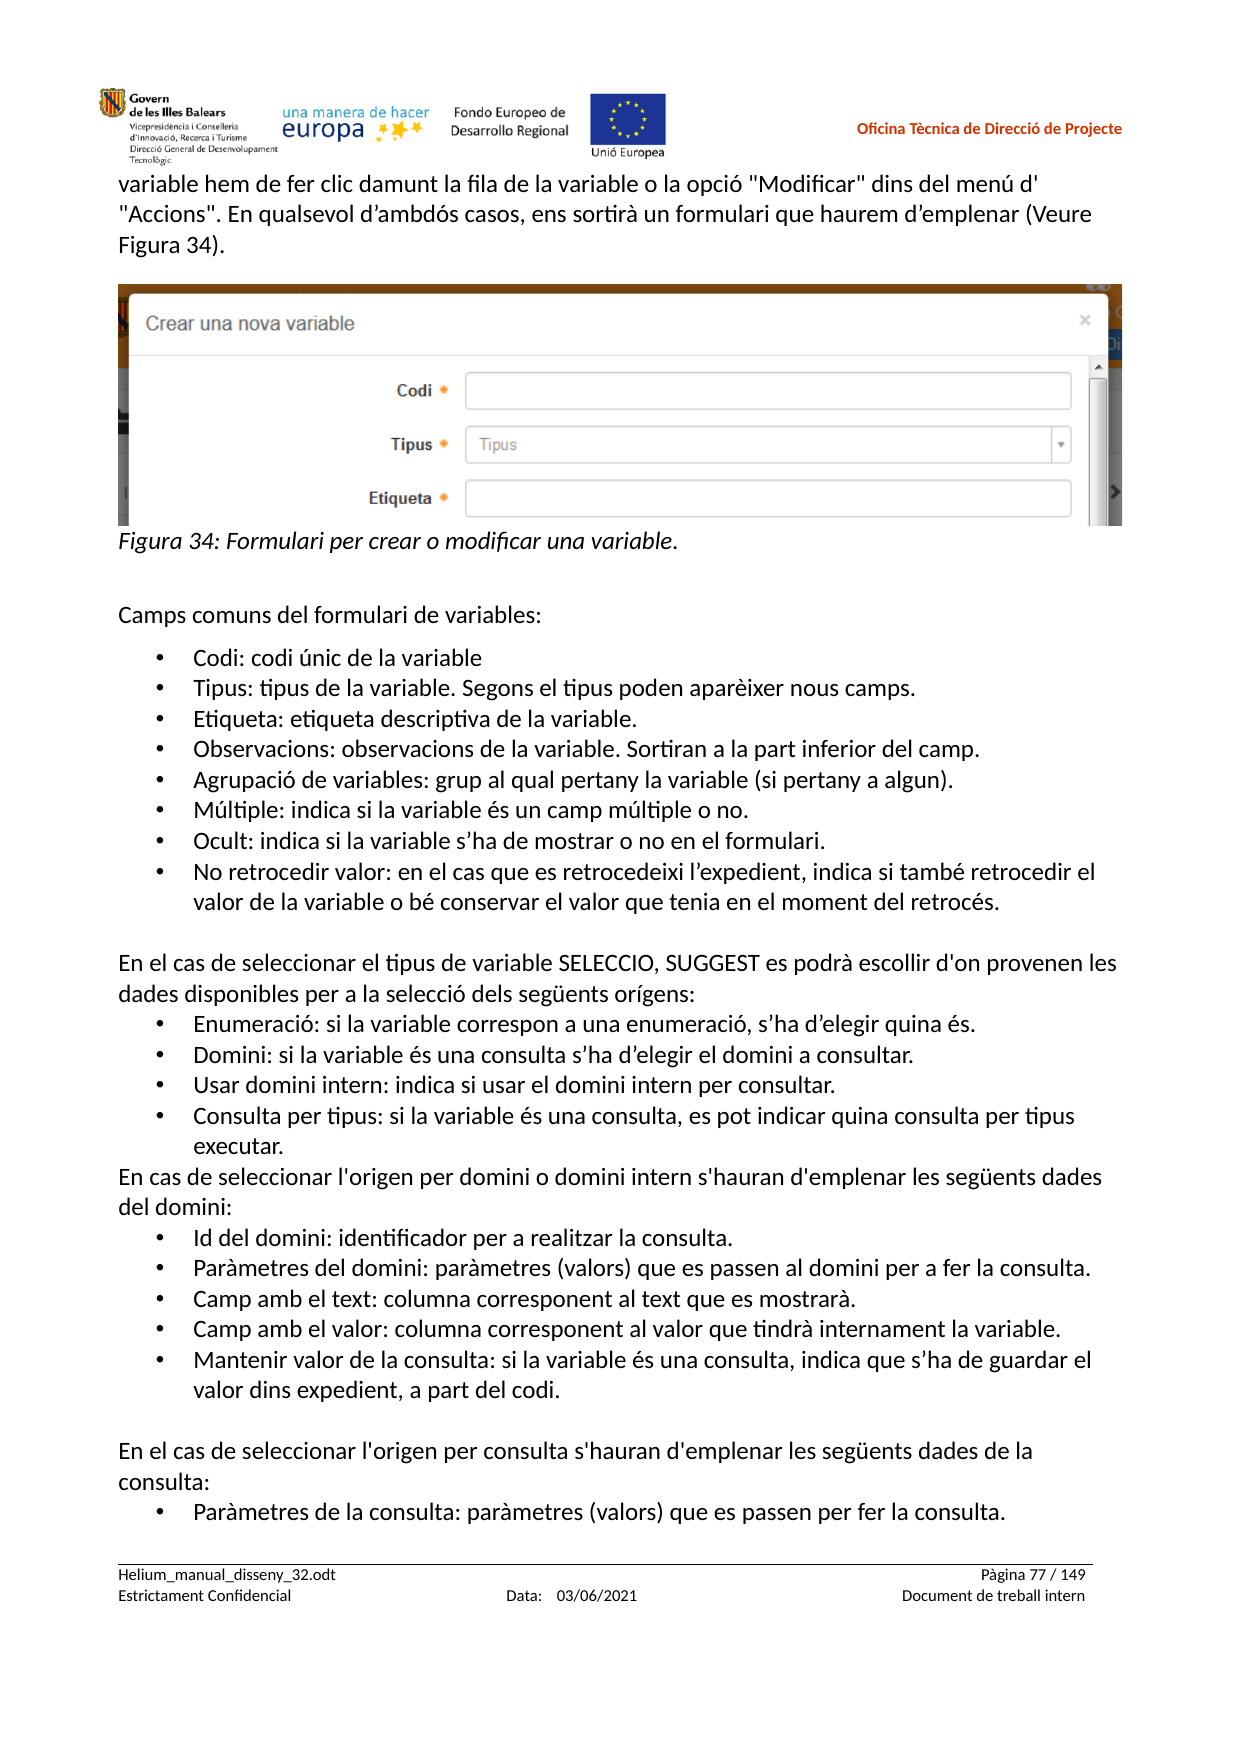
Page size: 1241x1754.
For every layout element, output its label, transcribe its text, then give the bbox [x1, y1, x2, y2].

text En el cas de seleccionar el tipus de variable SELECCIO, SUGGEST es podrà escollir d'on provenen les dades disponibles per a la selecció dels següents orígens: [118, 947, 1122, 1008]
list Ocult: indica si la variable s’ha de mostrar o no en el formulari. [156, 825, 1122, 856]
list Domini: si la variable és una consulta s’ha d’elegir el domini a consultar. [156, 1039, 1122, 1069]
list Codi: codi únic de la variable [156, 642, 1122, 672]
list Paràmetres del domini: paràmetres (valors) que es passen al domini per a fer la consulta. [156, 1252, 1122, 1283]
picture [99, 87, 668, 166]
list Etiqueta: etiqueta descriptiva de la variable. [156, 703, 1122, 733]
list Tipus: tipus de la variable. Segons el tipus poden aparèixer nous camps. [156, 672, 1122, 703]
list Múltiple: indica si la variable és un camp múltiple o no. [156, 794, 1122, 825]
list Usar domini intern: indica si usar el domini intern per consultar. [156, 1069, 1122, 1100]
list No retrocedir valor: en el cas que es retrocedeixi l’expedient, indica si també retrocedir el valor de la variable o bé conservar el valor que tenia en el moment del retrocés. [156, 856, 1122, 917]
list Paràmetres de la consulta: paràmetres (valors) que es passen per fer la consulta. [156, 1497, 1122, 1527]
text En cas de seleccionar l'origen per domini o domini intern s'hauran d'emplenar les següents dades del domini: [118, 1161, 1122, 1222]
text Figura 34: Formulari per crear o modificar una variable. [118, 526, 1122, 556]
text variable hem de fer clic damunt la fila de la variable o la opció "Modificar" dins del menú d' "Accions". En qualsevol d’ambdós casos, ens sortirà un formulari que haurem d’emplenar (Veure Figura 34). [118, 168, 1122, 259]
list Consulta per tipus: si la variable és una consulta, es pot indicar quina consulta per tipus executar. [156, 1100, 1122, 1161]
list Id del domini: identificador per a realitzar la consulta. [156, 1222, 1122, 1252]
list Observacions: observacions de la variable. Sortiran a la part inferior del camp. [156, 733, 1122, 764]
list Enumeració: si la variable correspon a una enumeració, s’ha d’elegir quina és. [156, 1008, 1122, 1039]
picture [118, 284, 1123, 526]
list Camp amb el text: columna corresponent al text que es mostrarà. [156, 1283, 1122, 1313]
list Mantenir valor de la consulta: si la variable és una consulta, indica que s’ha de guardar el valor dins expedient, a part del codi. [156, 1344, 1122, 1405]
list Agrupació de variables: grup al qual pertany la variable (si pertany a algun). [156, 764, 1122, 794]
text Camps comuns del formulari de variables: [118, 599, 1122, 629]
text En el cas de seleccionar l'origen per consulta s'hauran d'emplenar les següents dades de la consulta: [118, 1436, 1122, 1497]
list Camp amb el valor: columna corresponent al valor que tindrà internament la variable. [156, 1313, 1122, 1344]
